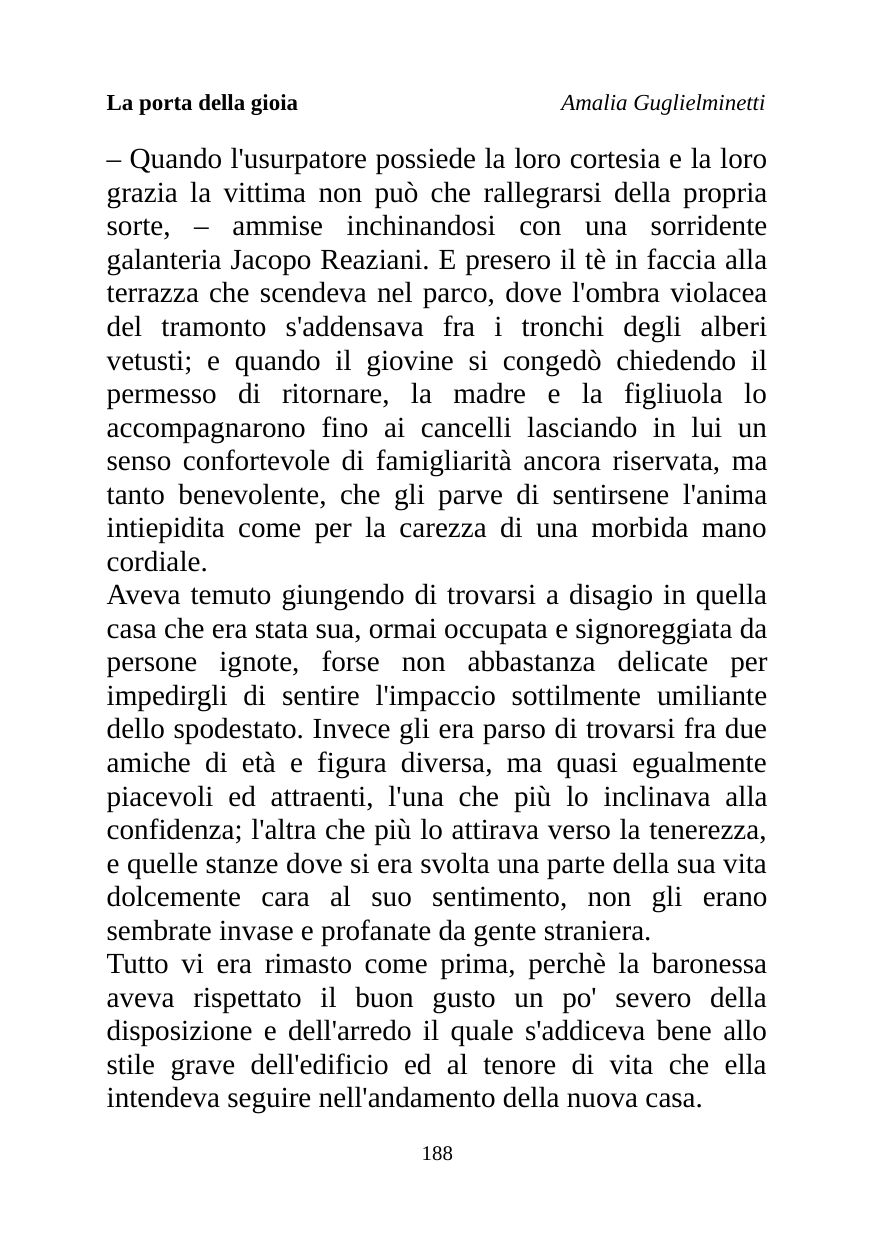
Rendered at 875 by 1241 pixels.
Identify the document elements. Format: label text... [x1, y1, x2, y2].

text Aveva temuto giungendo di trovarsi a disagio in quella casa che era stata sua, ormai occupata e signoreggiata da persone ignote, forse non abbastanza delicate per impedirgli di sentire l'impaccio sottilmente umiliante dello spodestato. Invece gli era parso di trovarsi fra due amiche di età e figura diversa, ma quasi egualmente piacevoli ed attraenti, l'una che più lo inclinava alla confidenza; l'altra che più lo attirava verso la tenerezza, e quelle stanze dove si era svolta una parte della sua vita dolcemente cara al suo sentimento, non gli erano sembrate invase e profanate da gente straniera. [106, 577, 768, 946]
text – Quando l'usurpatore possiede la loro cortesia e la loro grazia la vittima non può che rallegrarsi della propria sorte, – ammise inchinandosi con una sorridente galanteria Jacopo Reaziani. E presero il tè in faccia alla terrazza che scendeva nel parco, dove l'ombra violacea del tramonto s'addensava fra i tronchi degli alberi vetusti; e quando il giovine si congedò chiedendo il permesso di ritornare, la madre e la figliuola lo accompagnarono fino ai cancelli lasciando in lui un senso confortevole di famigliarità ancora riservata, ma tanto benevolente, che gli parve di sentirsene l'anima intiepidita come per la carezza di una morbida mano cordiale. [106, 141, 768, 577]
text Tutto vi era rimasto come prima, perchè la baronessa aveva rispettato il buon gusto un po' severo della disposizione e dell'arredo il quale s'addiceva bene allo stile grave dell'edificio ed al tenore di vita che ella intendeva seguire nell'andamento della nuova casa. [106, 946, 768, 1114]
